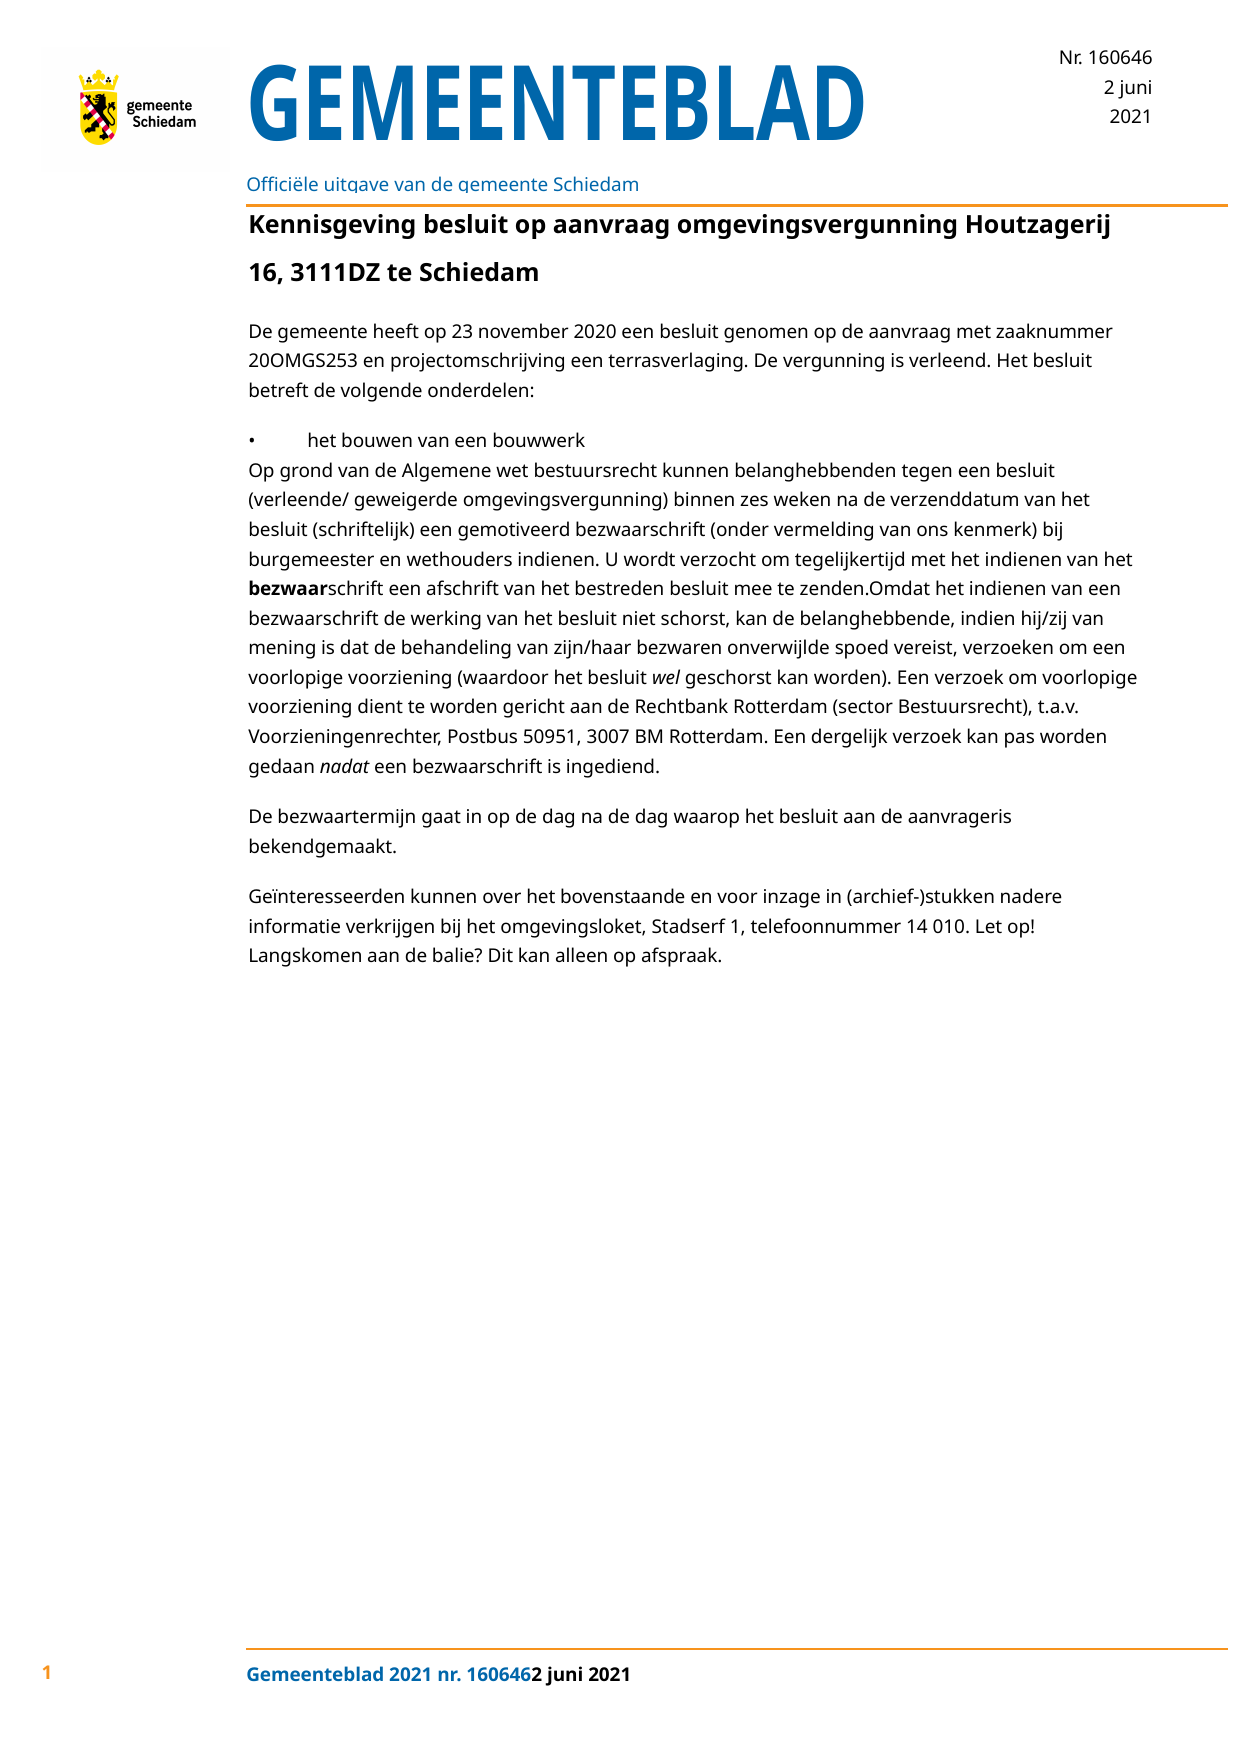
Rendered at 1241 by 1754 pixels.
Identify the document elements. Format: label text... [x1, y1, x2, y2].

text Kennisgeving besluit op aanvraag omgevingsvergunning Houtzagerij 16, 3111DZ te Schiedam [248, 207, 1152, 288]
text Op grond van de Algemene wet bestuursrecht kunnen belanghebbenden tegen een besluit (verleende/ geweigerde omgevingsvergunning) binnen zes weken na de verzenddatum van het besluit (schriftelijk) een gemotiveerd bezwaarschrift (onder vermelding van ons kenmerk) bij burgemeester en wethouders indienen. U wordt verzocht om tegelijkertijd met het indienen van het bezwaarschrift een afschrift van het bestreden besluit mee te zenden.Omdat het indienen van een bezwaarschrift de werking van het besluit niet schorst, kan de belanghebbende, indien hij/zij van mening is dat de behandeling van zijn/haar bezwaren onverwijlde spoed vereist, verzoeken om een voorlopige voorziening (waardoor het besluit wel geschorst kan worden). Een verzoek om voorlopige voorziening dient te worden gericht aan de Rechtbank Rotterdam (sector Bestuursrecht), t.a.v. Voorzieningenrechter, Postbus 50951, 3007 BM Rotterdam. Een dergelijk verzoek kan pas worden gedaan nadat een bezwaarschrift is ingediend. [248, 457, 1152, 779]
text De bezwaartermijn gaat in op de dag na de dag waarop het besluit aan de aanvrageris bekendgemaakt. [248, 803, 1152, 859]
picture [41, 47, 231, 172]
text Geïnteresseerden kunnen over het bovenstaande en voor inzage in (archief-)stukken nadere informatie verkrijgen bij het omgevingsloket, Stadserf 1, telefoonnummer 14 010. Let op! Langskomen aan de balie? Dit kan alleen op afspraak. [248, 883, 1152, 968]
list het bouwen van een bouwwerk [248, 427, 1152, 453]
text De gemeente heeft op 23 november 2020 een besluit genomen op de aanvraag met zaaknummer 20OMGS253 en projectomschrijving een terrasverlaging. De vergunning is verleend. Het besluit betreft de volgende onderdelen: [248, 318, 1152, 403]
